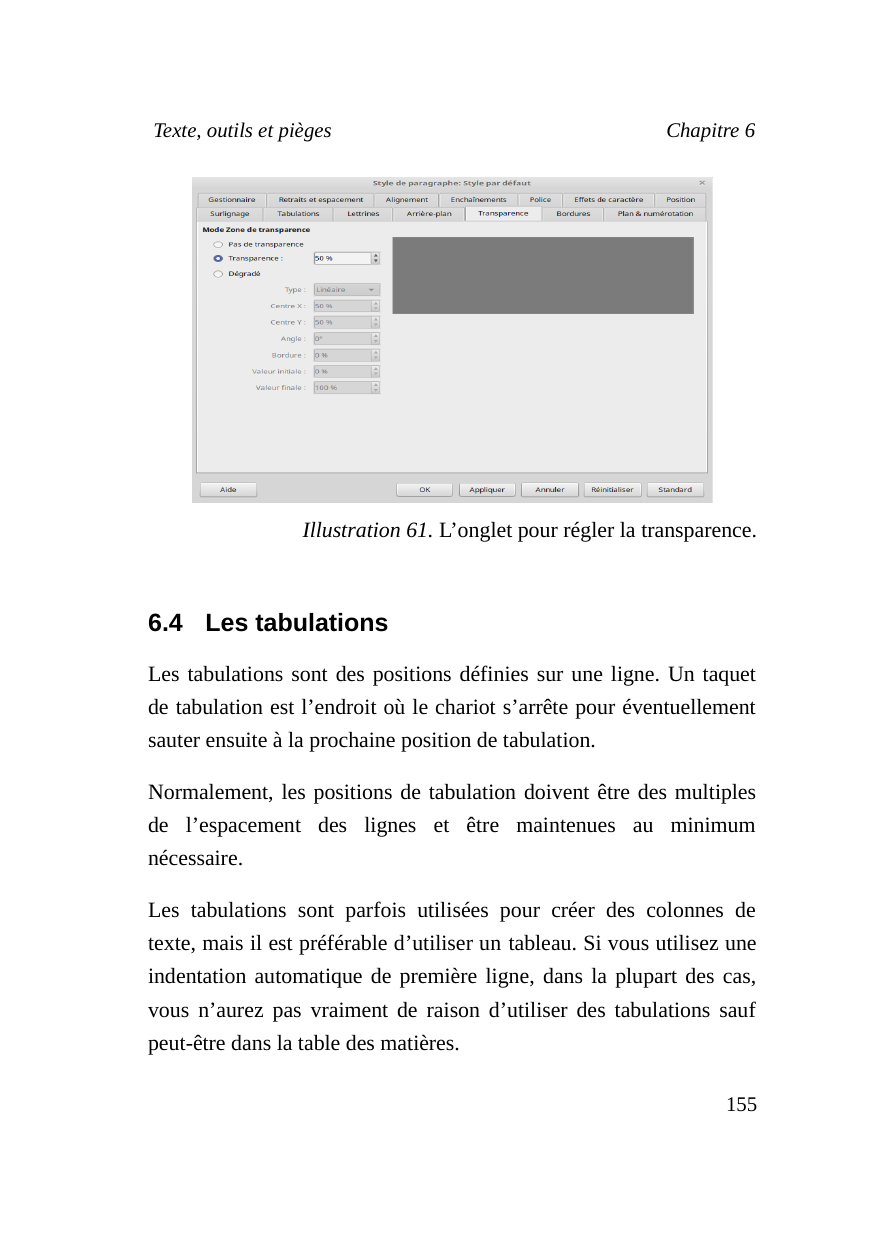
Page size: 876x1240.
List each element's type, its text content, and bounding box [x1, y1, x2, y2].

subtitle Les tabulations [148, 604, 757, 638]
picture [192, 177, 713, 503]
text Normalement, les positions de tabulation doivent être des multiples de l’espacement des lignes et être maintenues au minimum nécessaire. [148, 772, 757, 872]
text Les tabulations sont parfois utilisées pour créer des colonnes de texte, mais il est préférable d’utiliser un tableau. Si vous utilisez une indentation automatique de première ligne, dans la plupart des cas, vous n’aurez pas vraiment de raison d’utiliser des tabulations sauf peut-être dans la table des matières. [148, 890, 757, 1057]
text Les tabulations sont des positions définies sur une ligne. Un taquet de tabulation est l’endroit où le chariot s’arrête pour éventuellement sauter ensuite à la prochaine position de tabulation. [148, 654, 757, 754]
subtitle L’onglet pour régler la transparence. [148, 517, 757, 542]
